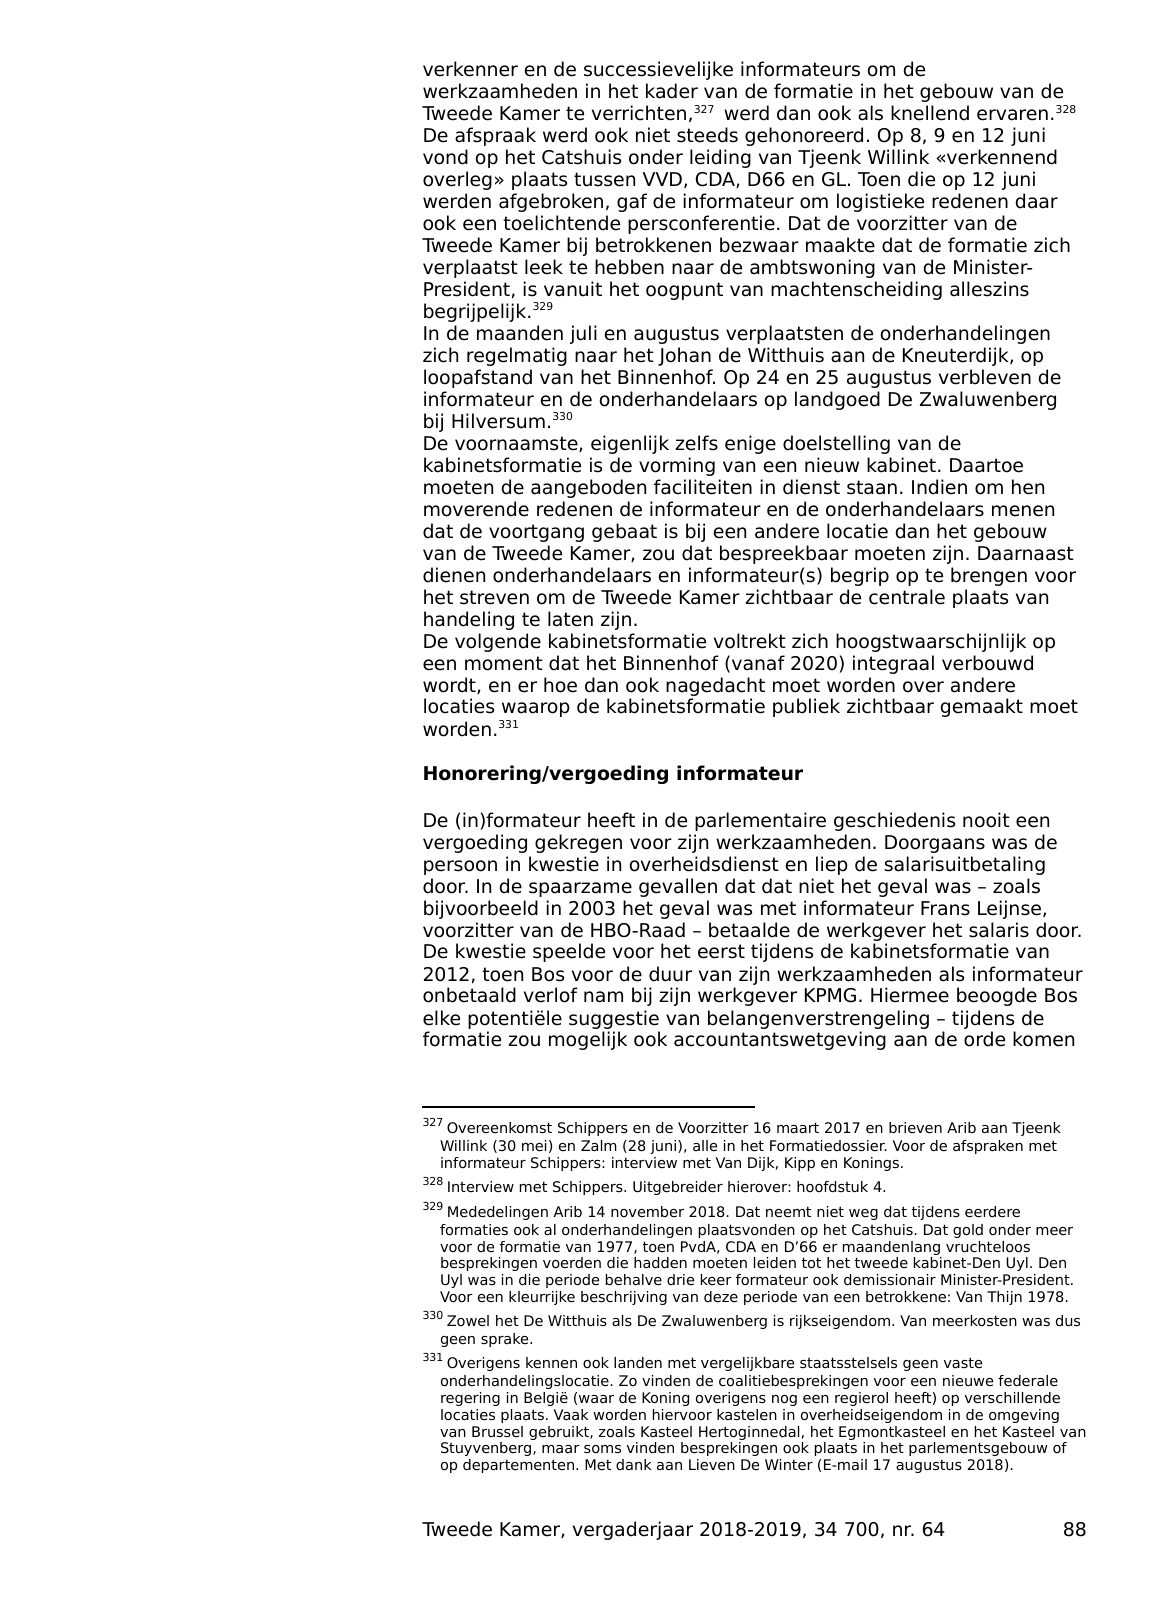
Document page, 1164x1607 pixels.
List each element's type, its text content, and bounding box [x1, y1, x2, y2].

text Overeenkomst Schippers en de Voorzitter 16 maart 2017 en brieven Arib aan Tjeenk Willink (30 mei) en Zalm (28 juni), alle in het Formatiedossier. Voor de afspraken met informateur Schippers: interview met Van Dijk, Kipp en Konings. [422, 1116, 1087, 1172]
text De afspraak werd ook niet steeds gehonoreerd. Op 8, 9 en 12 juni vond op het Catshuis onder leiding van Tjeenk Willink «verkennend overleg» plaats tussen VVD, CDA, D66 en GL. Toen die op 12 juni werden afgebroken, gaf de informateur om logistieke redenen daar ook een toelichtende persconferentie. Dat de voorzitter van de Tweede Kamer bij betrokkenen bezwaar maakte dat de formatie zich verplaatst leek te hebben naar de ambtswoning van de Minister-President, is vanuit het oogpunt van machtenscheiding alleszins begrijpelijk. [422, 125, 1087, 323]
text De volgende kabinetsformatie voltrekt zich hoogstwaarschijnlijk op een moment dat het Binnenhof (vanaf 2020) integraal verbouwd wordt, en er hoe dan ook nagedacht moet worden over andere locaties waarop de kabinetsformatie publiek zichtbaar gemaakt moet worden. [422, 631, 1087, 740]
text De (in)formateur heeft in de parlementaire geschiedenis nooit een vergoeding gekregen voor zijn werkzaamheden. Doorgaans was de persoon in kwestie in overheidsdienst en liep de salarisuitbetaling door. In de spaarzame gevallen dat dat niet het geval was – zoals bijvoorbeeld in 2003 het geval was met informateur Frans Leijnse, voorzitter van de HBO-Raad – betaalde de werkgever het salaris door. [422, 809, 1087, 941]
text Zowel het De Witthuis als De Zwaluwenberg is rijkseigendom. Van meerkosten was dus geen sprake. [422, 1309, 1087, 1348]
subtitle Honorering/vergoeding informateur [422, 763, 1087, 784]
text De kwestie speelde voor het eerst tijdens de kabinetsformatie van 2012, toen Bos voor de duur van zijn werkzaamheden als informateur onbetaald verlof nam bij zijn werkgever KPMG. Hiermee beoogde Bos elke potentiële suggestie van belangenverstrengeling – tijdens de formatie zou mogelijk ook accountantswetgeving aan de orde komen [422, 941, 1087, 1051]
text Overigens kennen ook landen met vergelijkbare staatsstelsels geen vaste onderhandelingslocatie. Zo vinden de coalitiebesprekingen voor een nieuwe federale regering in België (waar de Koning overigens nog een regierol heeft) op verschillende locaties plaats. Vaak worden hiervoor kastelen in overheidseigendom in de omgeving van Brussel gebruikt, zoals Kasteel Hertoginnedal, het Egmontkasteel en het Kasteel van Stuyvenberg, maar soms vinden besprekingen ook plaats in het parlementsgebouw of op departementen. Met dank aan Lieven De Winter (E-mail 17 augustus 2018). [422, 1351, 1087, 1474]
text Interview met Schippers. Uitgebreider hierover: hoofdstuk 4. [422, 1175, 1087, 1197]
text verkenner en de successievelijke informateurs om de werkzaamheden in het kader van de formatie in het gebouw van de Tweede Kamer te verrichten, werd dan ook als knellend ervaren. [422, 59, 1087, 125]
text In de maanden juli en augustus verplaatsten de onderhandelingen zich regelmatig naar het Johan de Witthuis aan de Kneuterdijk, op loopafstand van het Binnenhof. Op 24 en 25 augustus verbleven de informateur en de onderhandelaars op landgoed De Zwaluwenberg bij Hilversum. [422, 323, 1087, 433]
text Mededelingen Arib 14 november 2018. Dat neemt niet weg dat tijdens eerdere formaties ook al onderhandelingen plaatsvonden op het Catshuis. Dat gold onder meer voor de formatie van 1977, toen PvdA, CDA en D’66 er maandenlang vruchteloos besprekingen voerden die hadden moeten leiden tot het tweede kabinet-Den Uyl. Den Uyl was in die periode behalve drie keer formateur ook demissionair Minister-President. Voor een kleurrijke beschrijving van deze periode van een betrokkene: Van Thijn 1978. [422, 1200, 1087, 1306]
text De voornaamste, eigenlijk zelfs enige doelstelling van de kabinetsformatie is de vorming van een nieuw kabinet. Daartoe moeten de aangeboden faciliteiten in dienst staan. Indien om hen moverende redenen de informateur en de onderhandelaars menen dat de voortgang gebaat is bij een andere locatie dan het gebouw van de Tweede Kamer, zou dat bespreekbaar moeten zijn. Daarnaast dienen onderhandelaars en informateur(s) begrip op te brengen voor het streven om de Tweede Kamer zichtbaar de centrale plaats van handeling te laten zijn. [422, 433, 1087, 631]
